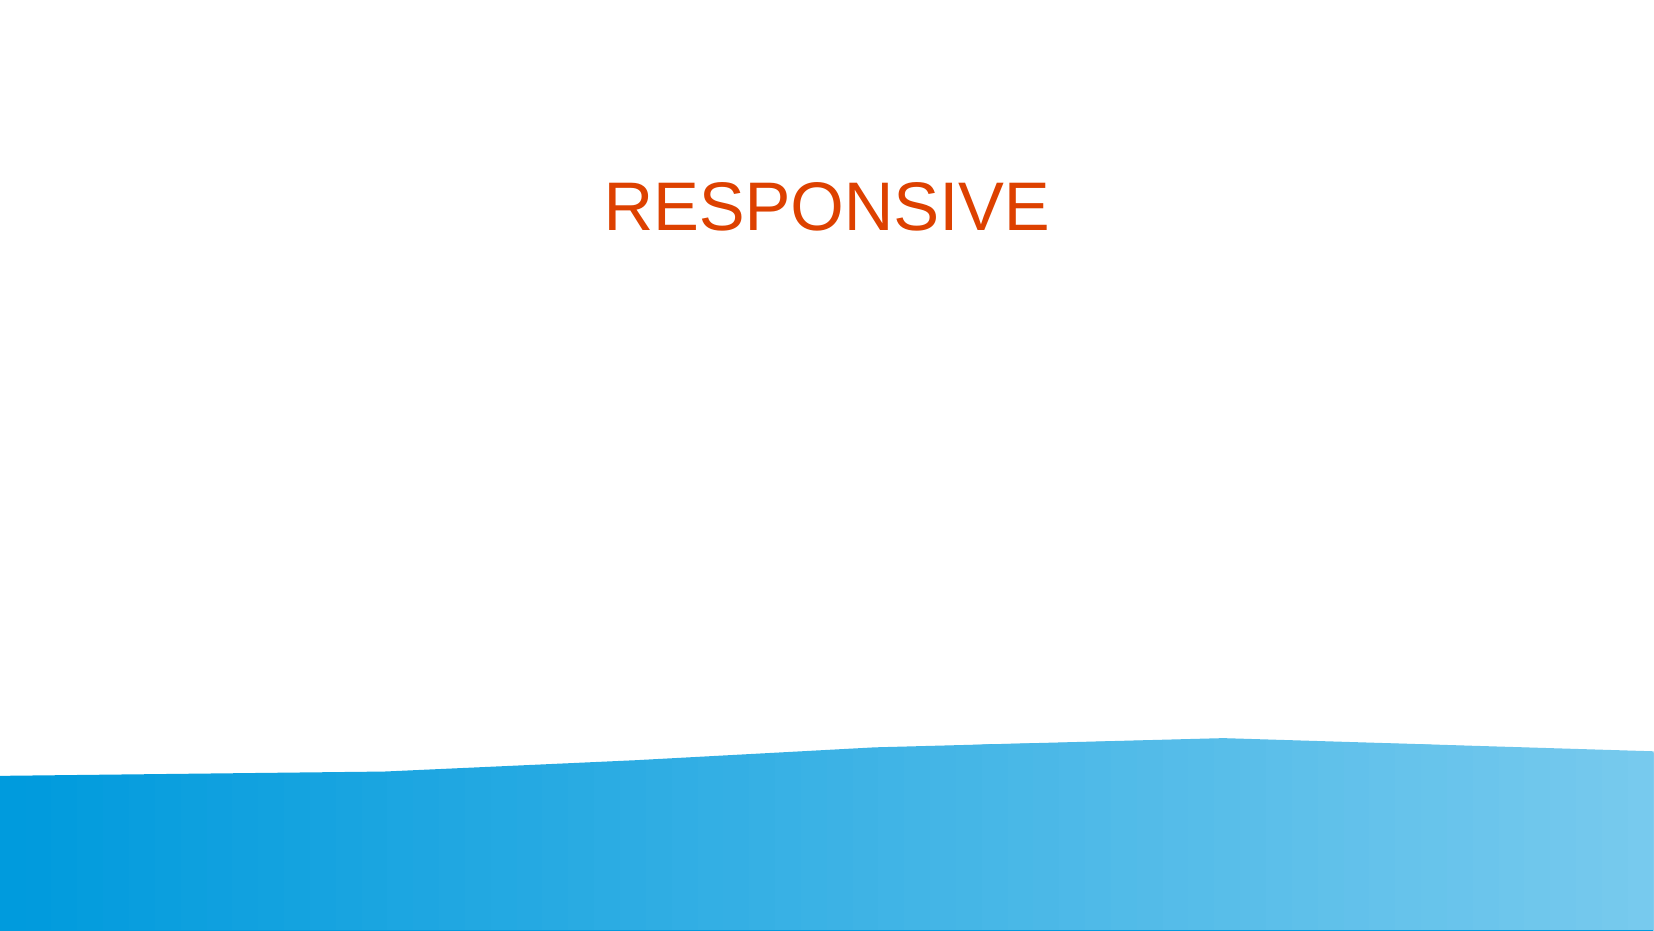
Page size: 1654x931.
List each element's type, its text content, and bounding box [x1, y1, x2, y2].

title RESPONSIVE [88, 118, 1565, 296]
